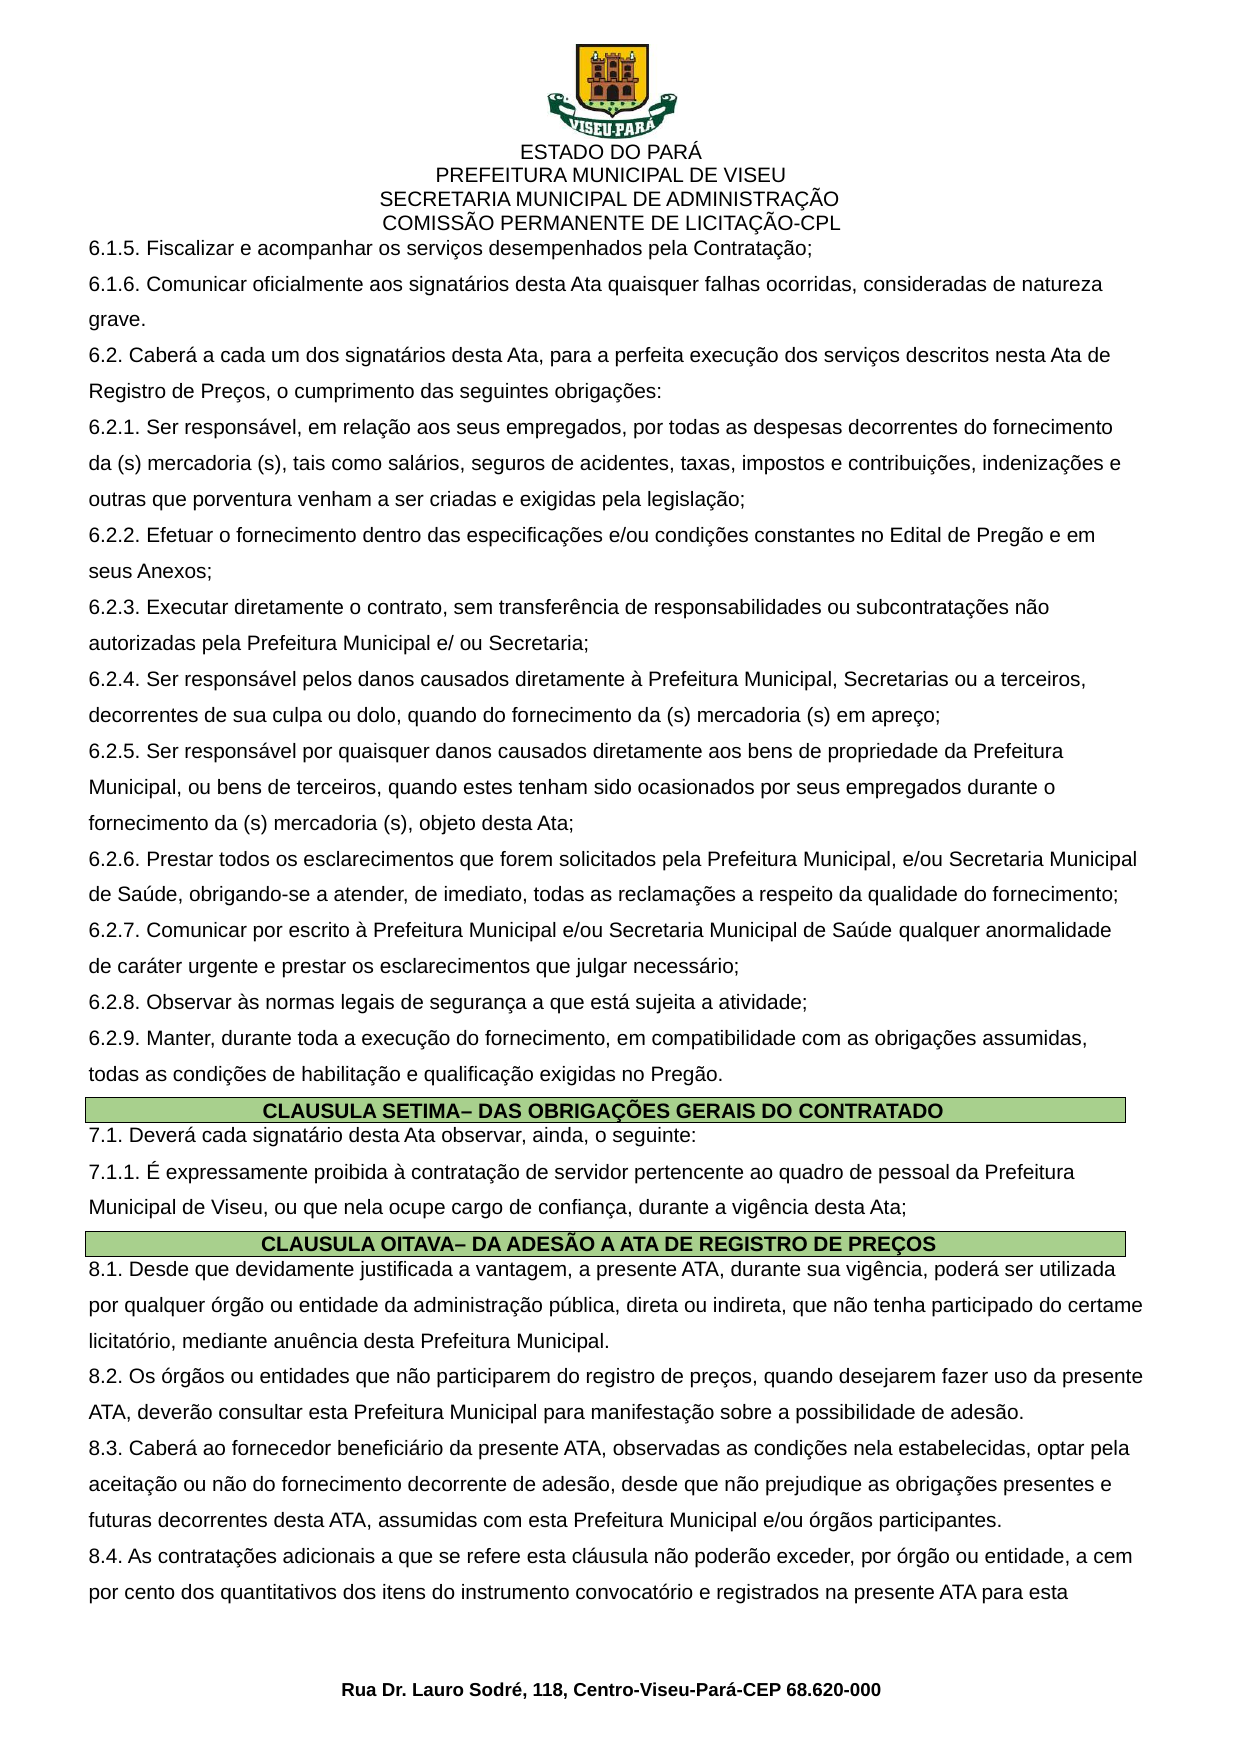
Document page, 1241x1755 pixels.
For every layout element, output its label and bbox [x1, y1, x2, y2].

picture [547, 44, 678, 139]
